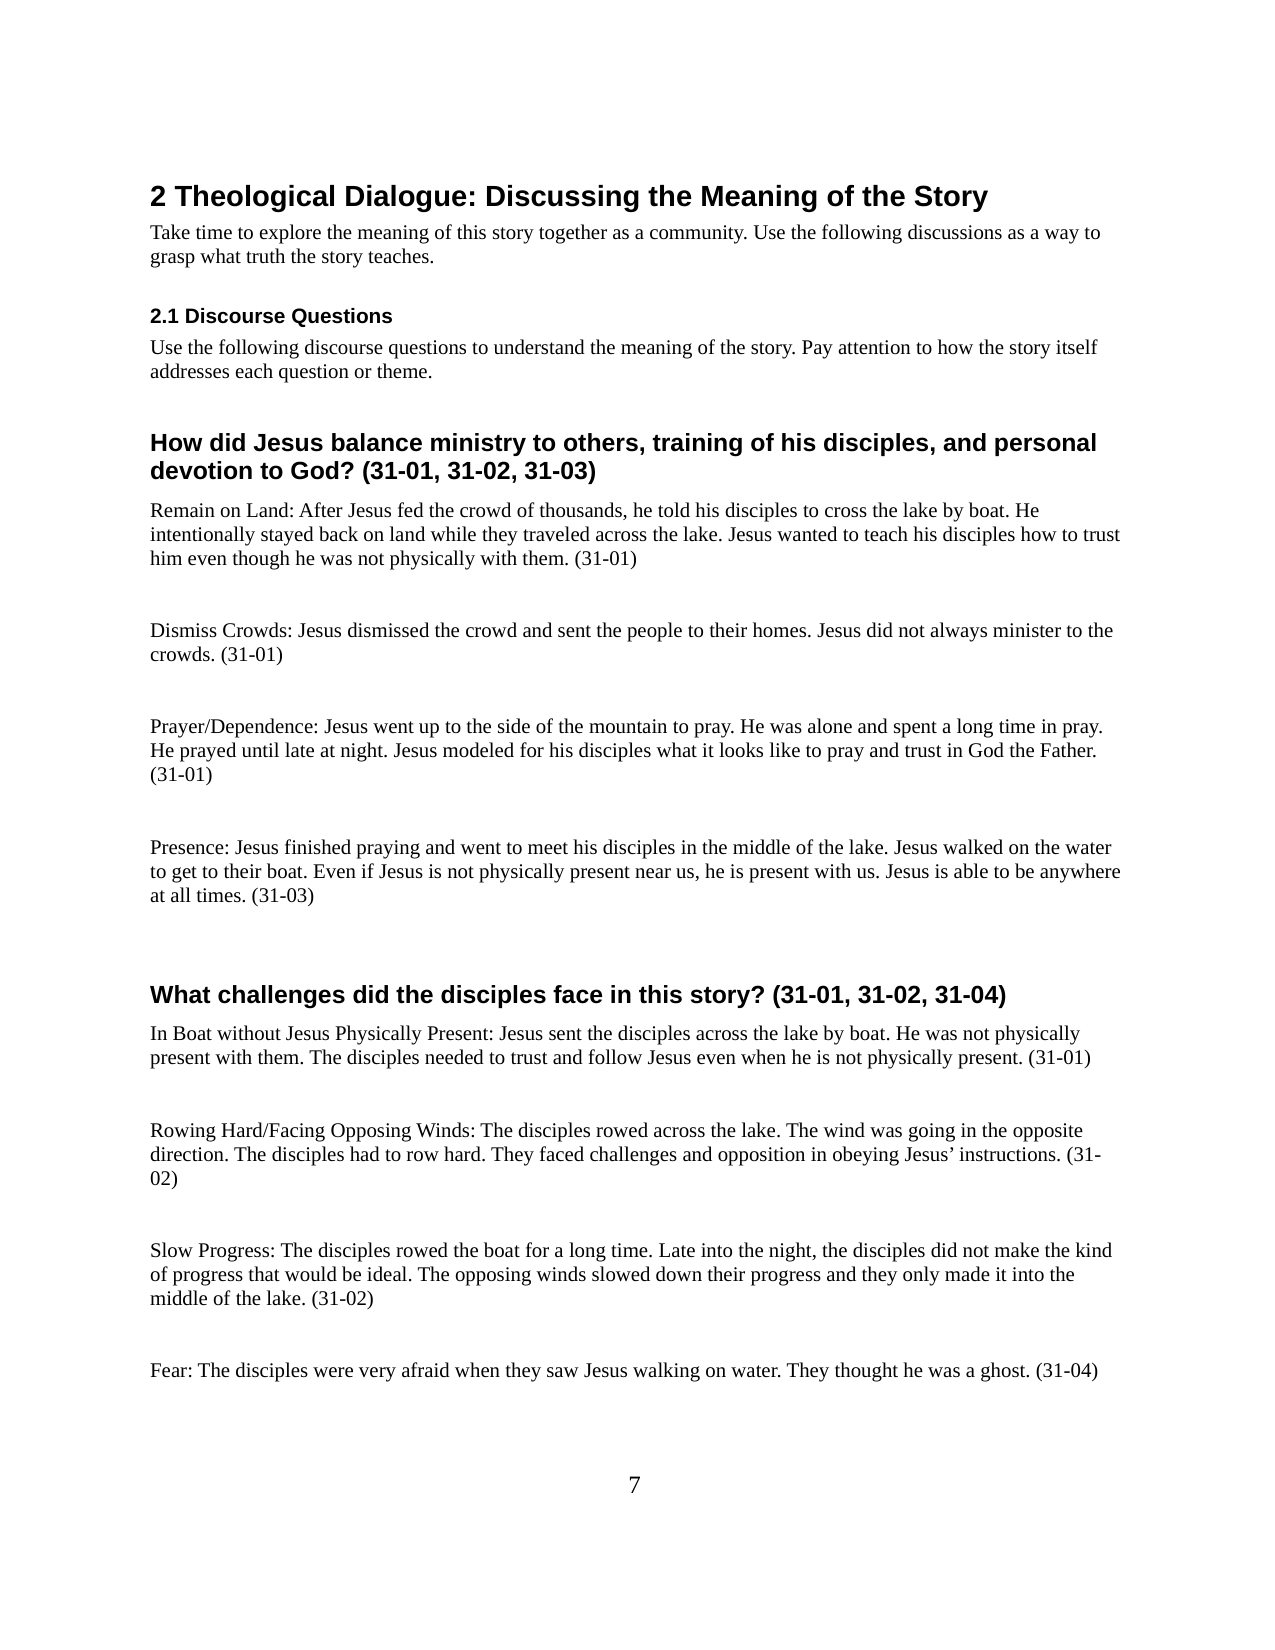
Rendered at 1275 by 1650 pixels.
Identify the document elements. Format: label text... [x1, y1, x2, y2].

text Prayer/Dependence: Jesus went up to the side of the mountain to pray. He was alone and spent a long time in pray. He prayed until late at night. Jesus modeled for his disciples what it looks like to pray and trust in God the Father. (31-01) [150, 714, 1125, 786]
subtitle What challenges did the disciples face in this story? (31-01, 31-02, 31-04) [150, 980, 1125, 1009]
text Take time to explore the meaning of this story together as a community. Use the following discussions as a way to grasp what truth the story teaches. [150, 220, 1125, 268]
subtitle 2 Theological Dialogue: Discussing the Meaning of the Story [150, 179, 1125, 212]
text Remain on Land: After Jesus fed the crowd of thousands, he told his disciples to cross the lake by boat. He intentionally stayed back on land while they traveled across the lake. Jesus wanted to teach his disciples how to trust him even though he was not physically with them. (31-01) [150, 497, 1125, 570]
text Use the following discourse questions to understand the meaning of the story. Pay attention to how the story itself addresses each question or theme. [150, 335, 1125, 383]
text Dismiss Crowds: Jesus dismissed the crowd and sent the people to their homes. Jesus did not always minister to the crowds. (31-01) [150, 618, 1125, 666]
text Slow Progress: The disciples rowed the boat for a long time. Late into the night, the disciples did not make the kind of progress that would be ideal. The opposing winds slowed down their progress and they only made it into the middle of the lake. (31-02) [150, 1238, 1125, 1310]
text Fear: The disciples were very afraid when they saw Jesus walking on water. They thought he was a ghost. (31-04) [150, 1358, 1125, 1382]
text Presence: Jesus finished praying and went to meet his disciples in the middle of the lake. Jesus walked on the water to get to their boat. Even if Jesus is not physically present near us, he is present with us. Jesus is able to be anywhere at all times. (31-03) [150, 835, 1125, 907]
subtitle How did Jesus balance ministry to others, training of his disciples, and personal devotion to God? (31-01, 31-02, 31-03) [150, 428, 1125, 485]
text Rowing Hard/Facing Opposing Winds: The disciples rowed across the lake. The wind was going in the opposite direction. The disciples had to row hard. They faced challenges and opposition in obeying Jesus’ instructions. (31-02) [150, 1117, 1125, 1190]
subtitle 2.1 Discourse Questions [150, 304, 1125, 328]
text In Boat without Jesus Physically Present: Jesus sent the disciples across the lake by boat. He was not physically present with them. The disciples needed to trust and follow Jesus even when he is not physically present. (31-01) [150, 1021, 1125, 1069]
